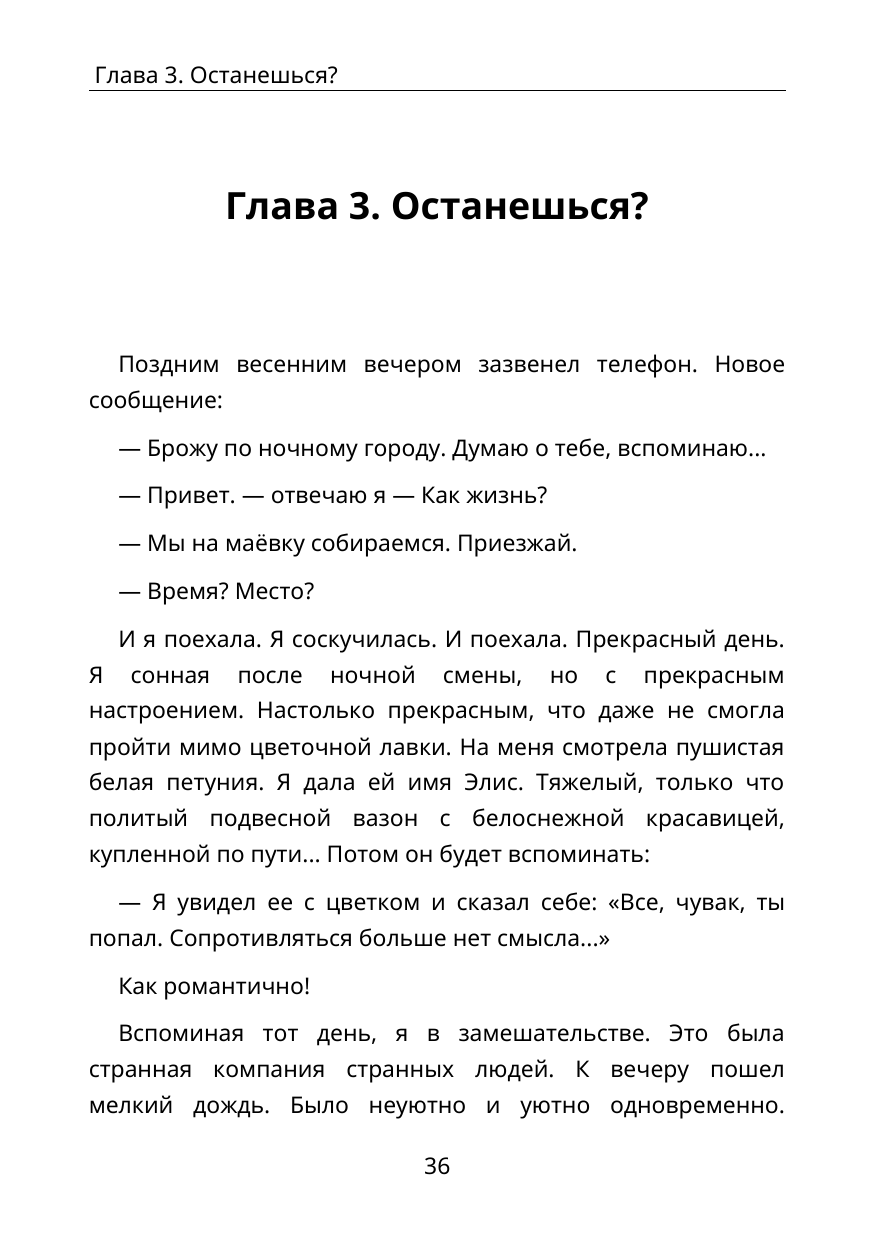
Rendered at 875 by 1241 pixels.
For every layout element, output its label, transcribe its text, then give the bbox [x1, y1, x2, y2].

text — Привет. — отвечаю я — Как жизнь? [88, 479, 786, 511]
text — Мы на маёвку собираемся. Приезжай. [88, 527, 786, 558]
text — Я увидел ее с цветком и сказал себе: «Все, чувак, ты попал. Сопротивляться больше нет смысла...» [88, 886, 786, 953]
text Поздним весенним вечером зазвенел телефон. Новое сообщение: [88, 348, 786, 415]
text И я поехала. Я соскучилась. И поехала. Прекрасный день. Я сонная после ночной смены, но с прекрасным настроением. Настолько прекрасным, что даже не смогла пройти мимо цветочной лавки. На меня смотрела пушистая белая петуния. Я дала ей имя Элис. Тяжелый, только что политый подвесной вазон с белоснежной красавицей, купленной по пути... Потом он будет вспоминать: [88, 623, 786, 869]
text — Брожу по ночному городу. Думаю о тебе, вспоминаю... [88, 432, 786, 463]
text — Время? Место? [88, 575, 786, 606]
text Как романтично! [88, 969, 786, 1001]
text Вспоминая тот день, я в замешательстве. Это была странная компания странных людей. К вечеру пошел мелкий дождь. Было неуютно и уютно одновременно. [88, 1017, 786, 1120]
subtitle Глава 3. Останешься? [88, 179, 786, 230]
